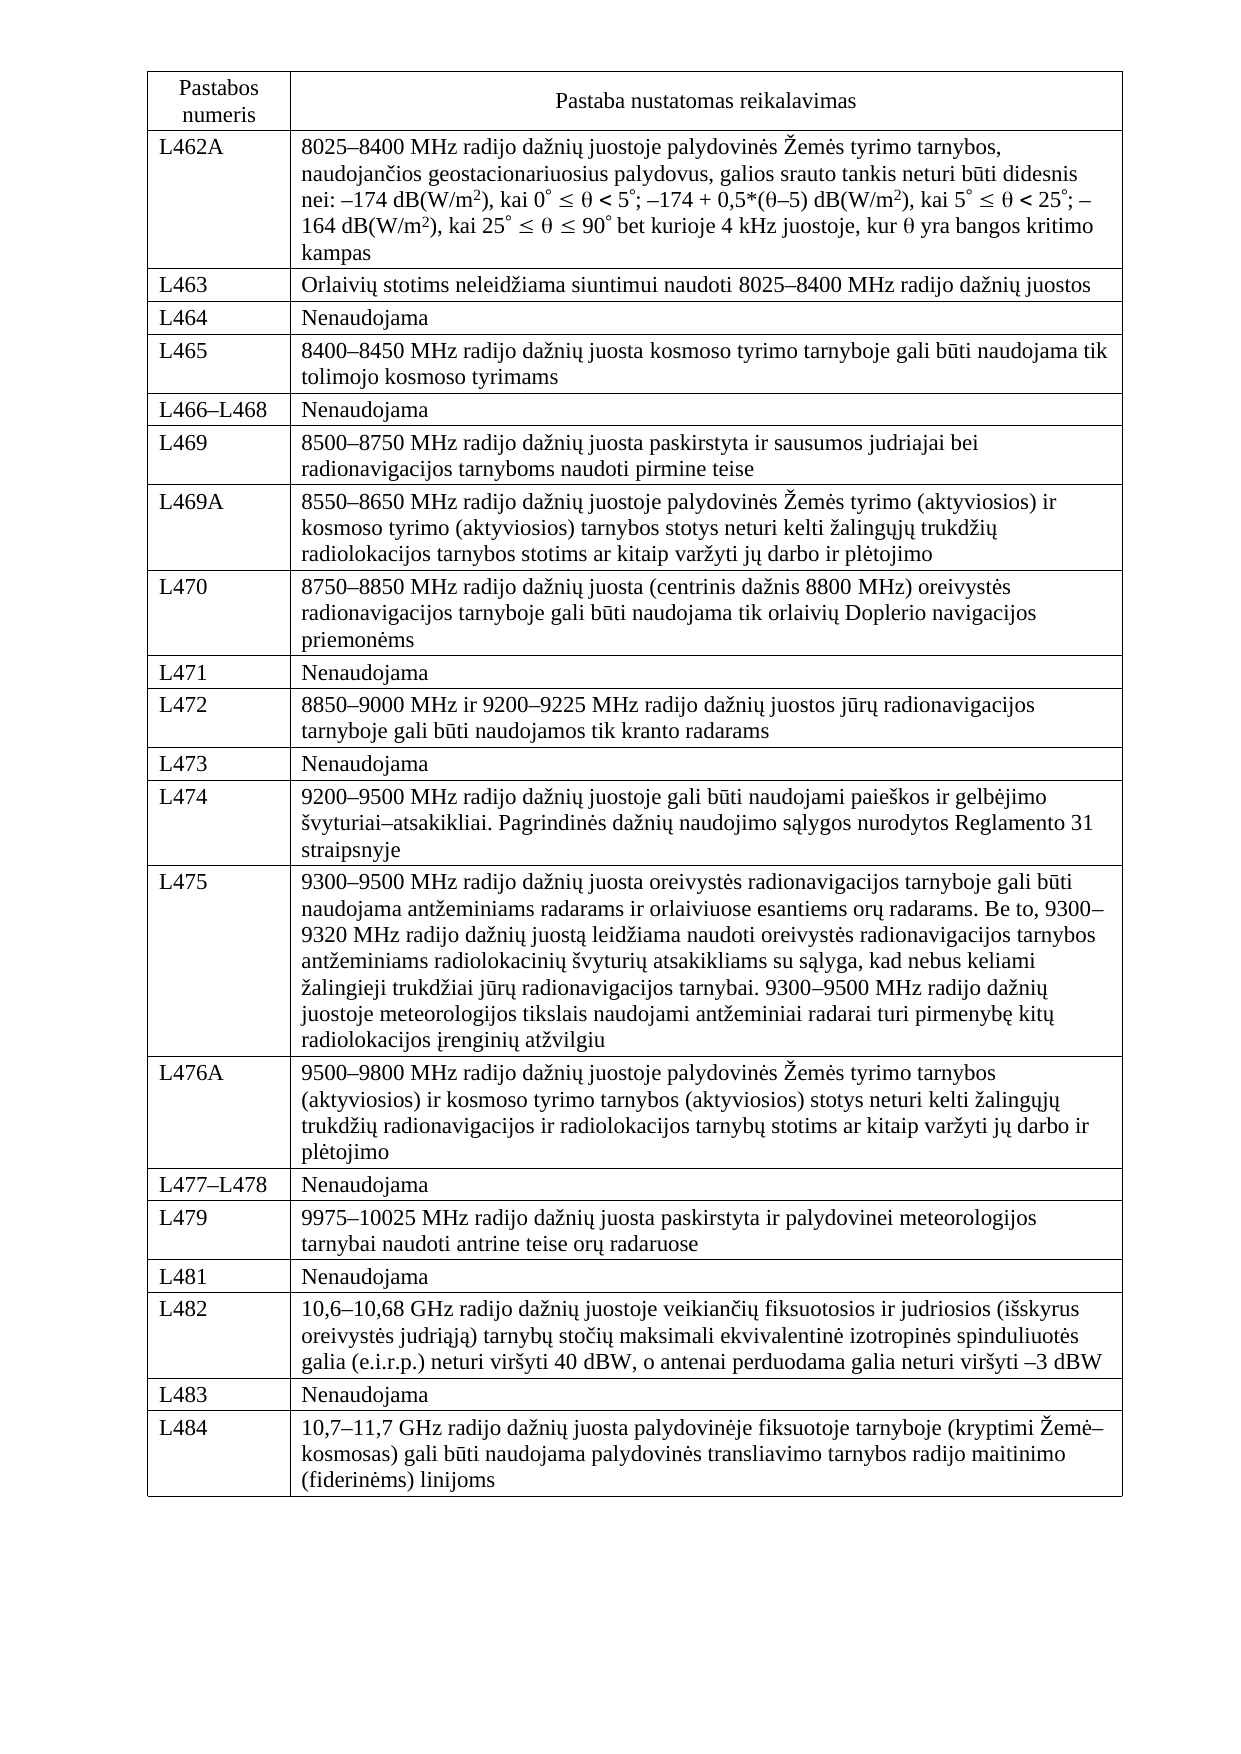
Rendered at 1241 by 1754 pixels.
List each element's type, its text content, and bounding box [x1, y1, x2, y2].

table_header Pastaba nustatomas reikalavimas [291, 72, 1122, 130]
table_cell 8500–8750 MHz radijo dažnių juosta paskirstyta ir sausumos judriajai bei radionavigacijos tarnyboms naudoti pirmine teise [291, 426, 1122, 484]
table_cell 9500–9800 MHz radijo dažnių juostoje palydovinės Žemės tyrimo tarnybos (aktyviosios) ir kosmoso tyrimo tarnybos (aktyviosios) stotys neturi kelti žalingųjų trukdžių radionavigacijos ir radiolokacijos tarnybų stotims ar kitaip varžyti jų darbo ir plėtojimo [291, 1057, 1122, 1168]
table_cell 10,6–10,68 GHz radijo dažnių juostoje veikiančių fiksuotosios ir judriosios (išskyrus oreivystės judriąją) tarnybų stočių maksimali ekvivalentinė izotropinės spinduliuotės galia (e.i.r.p.) neturi viršyti 40 dBW, o antenai perduodama galia neturi viršyti –3 dBW [291, 1293, 1122, 1377]
table_cell L484 [148, 1411, 290, 1496]
table_header Pastabos numeris [148, 72, 290, 130]
table_cell 8750–8850 MHz radijo dažnių juosta (centrinis dažnis 8800 MHz) oreivystės radionavigacijos tarnyboje gali būti naudojama tik orlaivių Doplerio navigacijos priemonėms [291, 571, 1122, 655]
table_cell Nenaudojama [291, 394, 1122, 425]
table_cell Nenaudojama [291, 1379, 1122, 1410]
table_cell L483 [148, 1379, 290, 1410]
table_cell L472 [148, 689, 290, 747]
table_cell L462A [148, 131, 290, 268]
table_cell L470 [148, 571, 290, 655]
table_cell L482 [148, 1293, 290, 1377]
table_cell 8850–9000 MHz ir 9200–9225 MHz radijo dažnių juostos jūrų radionavigacijos tarnyboje gali būti naudojamos tik kranto radarams [291, 689, 1122, 747]
table_cell L469A [148, 485, 290, 570]
table_cell L476A [148, 1057, 290, 1168]
table_cell 9200–9500 MHz radijo dažnių juostoje gali būti naudojami paieškos ir gelbėjimo švyturiai–atsakikliai. Pagrindinės dažnių naudojimo sąlygos nurodytos Reglamento 31 straipsnyje [291, 781, 1122, 865]
table_cell L473 [148, 748, 290, 779]
table_cell 9300–9500 MHz radijo dažnių juosta oreivystės radionavigacijos tarnyboje gali būti naudojama antžeminiams radarams ir orlaiviuose esantiems orų radarams. Be to, 9300–9320 MHz radijo dažnių juostą leidžiama naudoti oreivystės radionavigacijos tarnybos antžeminiams radiolokacinių švyturių atsakikliams su sąlyga, kad nebus keliami žalingieji trukdžiai jūrų radionavigacijos tarnybai. 9300–9500 MHz radijo dažnių juostoje meteorologijos tikslais naudojami antžeminiai radarai turi pirmenybę kitų radiolokacijos įrenginių atžvilgiu [291, 866, 1122, 1056]
table_cell L463 [148, 269, 290, 301]
table_cell L477–L478 [148, 1169, 290, 1200]
table_cell Nenaudojama [291, 748, 1122, 779]
table_cell Orlaivių stotims neleidžiama siuntimui naudoti 8025–8400 MHz radijo dažnių juostos [291, 269, 1122, 301]
table_cell L469 [148, 426, 290, 484]
table_cell 10,7–11,7 GHz radijo dažnių juosta palydovinėje fiksuotoje tarnyboje (kryptimi Žemė–kosmosas) gali būti naudojama palydovinės transliavimo tarnybos radijo maitinimo (fiderinėms) linijoms [291, 1411, 1122, 1496]
table_cell L481 [148, 1260, 290, 1292]
table_cell L465 [148, 335, 290, 392]
table_cell 9975–10025 MHz radijo dažnių juosta paskirstyta ir palydovinei meteorologijos tarnybai naudoti antrine teise orų radaruose [291, 1201, 1122, 1259]
table_cell L479 [148, 1201, 290, 1259]
table_cell L466–L468 [148, 394, 290, 425]
table_cell Nenaudojama [291, 656, 1122, 688]
table_cell L474 [148, 781, 290, 865]
table_cell 8400–8450 MHz radijo dažnių juosta kosmoso tyrimo tarnyboje gali būti naudojama tik tolimojo kosmoso tyrimams [291, 335, 1122, 392]
table_cell L471 [148, 656, 290, 688]
table_cell L464 [148, 302, 290, 333]
table_cell 8550–8650 MHz radijo dažnių juostoje palydovinės Žemės tyrimo (aktyviosios) ir kosmoso tyrimo (aktyviosios) tarnybos stotys neturi kelti žalingųjų trukdžių radiolokacijos tarnybos stotims ar kitaip varžyti jų darbo ir plėtojimo [291, 485, 1122, 570]
table_cell Nenaudojama [291, 1169, 1122, 1200]
table_cell L475 [148, 866, 290, 1056]
table_cell Nenaudojama [291, 1260, 1122, 1292]
table_cell Nenaudojama [291, 302, 1122, 333]
table_cell 8025–8400 MHz radijo dažnių juostoje palydovinės Žemės tyrimo tarnybos, naudojančios geostacionariuosius palydovus, galios srauto tankis neturi būti didesnis nei: –174 dB(W/m2), kai 0    5; –174 + 0,5*(–5) dB(W/m2), kai 5    25; –164 dB(W/m2), kai 25    90 bet kurioje 4 kHz juostoje, kur  yra bangos kritimo kampas [291, 131, 1122, 268]
